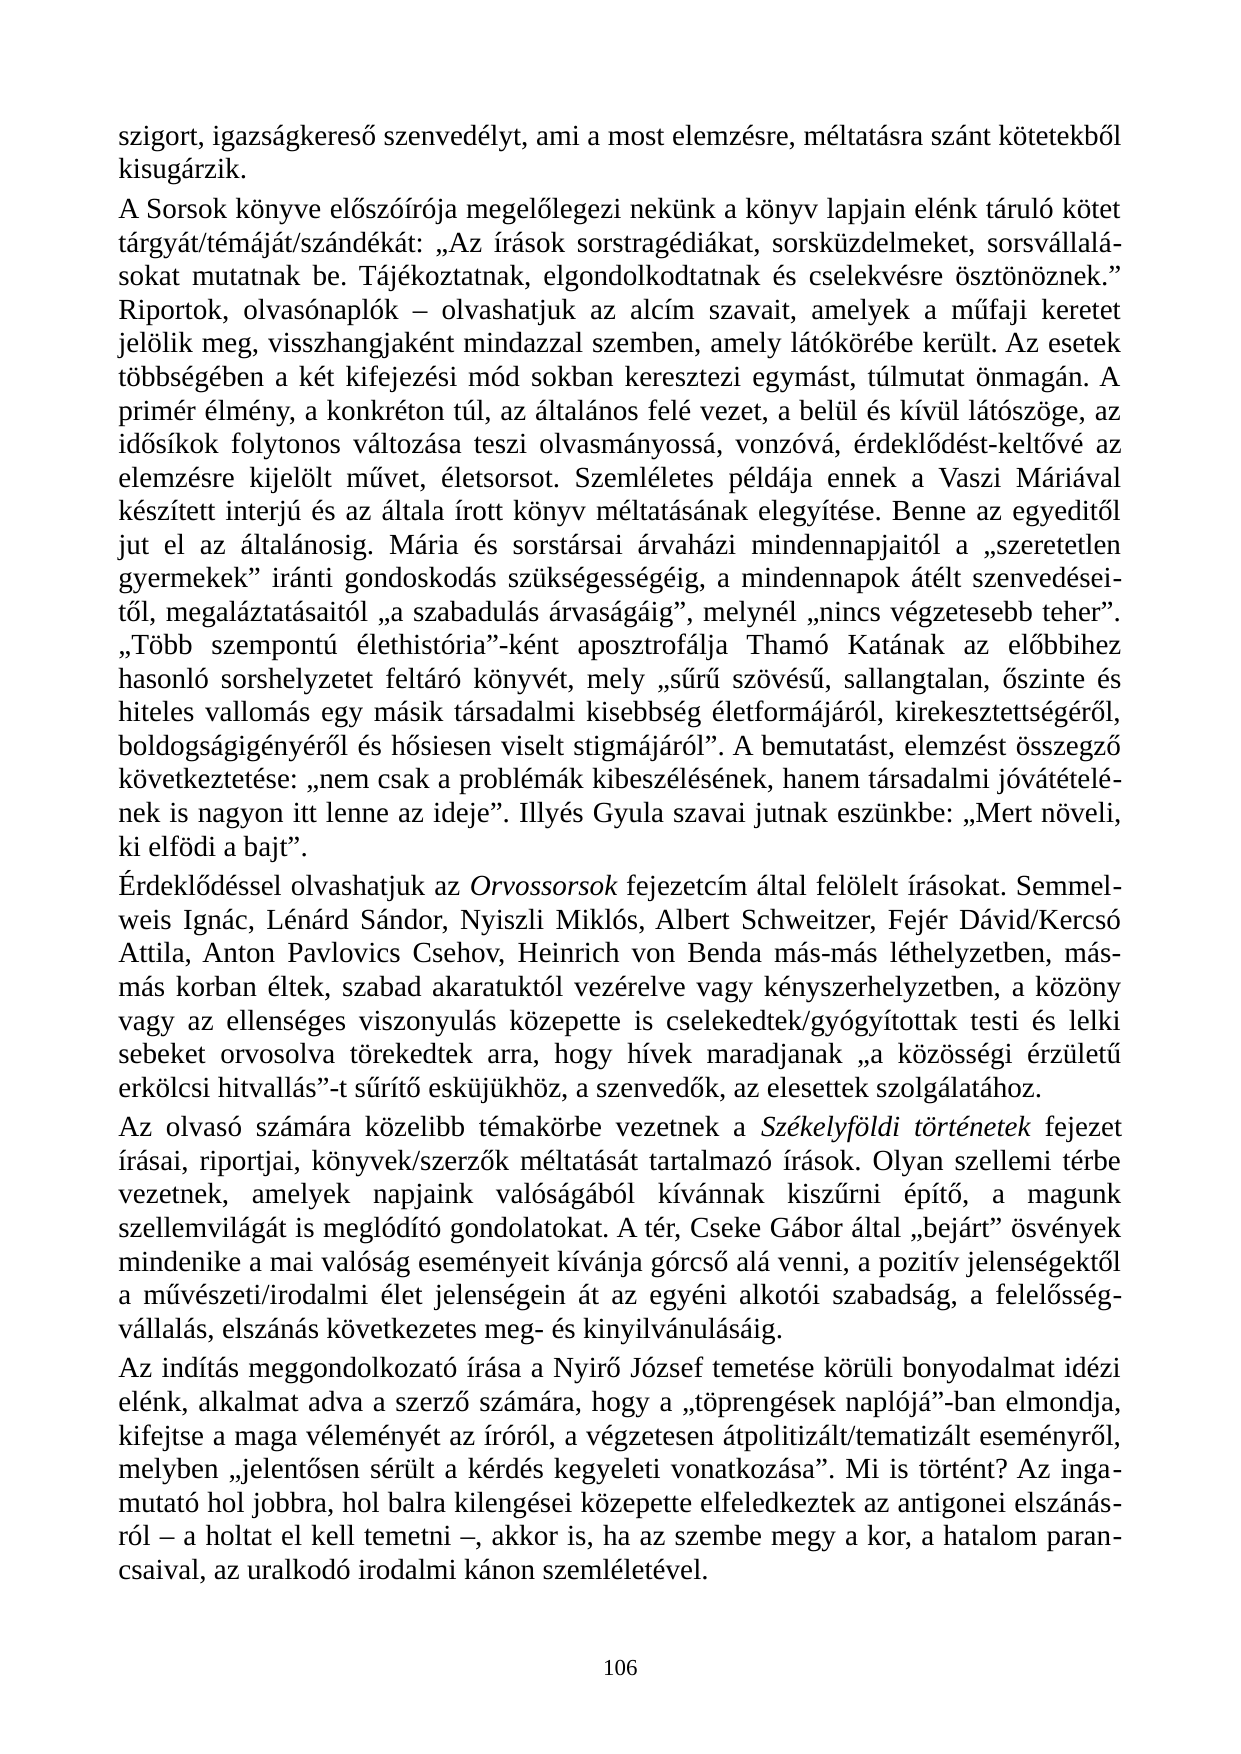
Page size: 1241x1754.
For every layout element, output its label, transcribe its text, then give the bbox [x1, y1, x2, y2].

text szigort, igazságkereső szenvedélyt, ami a most elemzésre, méltatásra szánt kötetekből kisugárzik. [118, 118, 1122, 185]
text Érdeklődéssel olvashatjuk az Orvossorsok fejezetcím által felölelt írásokat. Semmel­weis Ignác, Lénárd Sándor, Nyiszli Miklós, Albert Schweitzer, Fejér Dávid/Kercsó Attila, Anton Pavlovics Csehov, Heinrich von Benda más-más léthelyzetben, más-más korban éltek, szabad akaratuktól vezérelve vagy kényszerhelyzetben, a közöny vagy az ellenséges viszonyulás közepette is cselekedtek/gyógyítottak testi és lelki sebeket orvosolva törekedtek arra, hogy hívek maradjanak „a közösségi érzületű erkölcsi hitvallás”-t sűrítő esküjükhöz, a szenvedők, az elesettek szolgálatához. [118, 868, 1122, 1103]
text Az olvasó számára közelibb témakörbe vezetnek a Székelyföldi történetek fejezet írásai, riportjai, könyvek/szerzők méltatását tartalmazó írások. Olyan szellemi térbe vezetnek, amelyek napjaink valóságából kívánnak kiszűrni építő, a magunk szellemvilágát is meglódító gondolatokat. A tér, Cseke Gábor által „bejárt” ösvények mindenike a mai valóság eseményeit kívánja górcső alá venni, a pozitív jelenségektől a művészeti/irodalmi élet jelenségein át az egyéni alkotói szabadság, a felelősség­vállalás, elszánás következetes meg- és kinyilvánulásáig. [118, 1109, 1122, 1344]
text Az indítás meggondolkozató írása a Nyirő József temetése körüli bonyodalmat idézi elénk, alkalmat adva a szerző számára, hogy a „töprengések naplójá”-ban elmondja, kifejtse a maga véleményét az íróról, a végzetesen átpolitizált/tematizált eseményről, melyben „jelentősen sérült a kérdés kegyeleti vonatkozása”. Mi is történt? Az inga­mu­tató hol jobbra, hol balra kilengései közepette elfeledkeztek az antigonei elszánás­ról – a holtat el kell temetni –, akkor is, ha az szembe megy a kor, a hatalom paran­csai­val, az uralkodó irodalmi kánon szemléletével. [118, 1351, 1122, 1585]
text A Sorsok könyve előszóírója megelőlegezi nekünk a könyv lapjain elénk táruló kötet tárgyát/témáját/szándékát: „Az írások sorstragédiákat, sorsküzdelmeket, sorsvállalá­so­kat mutatnak be. Tájékoztatnak, elgondolkodtatnak és cselekvésre ösztönöznek.” Riportok, olvasónaplók – olvashatjuk az alcím szavait, amelyek a műfaji keretet jelölik meg, visszhangjaként mindazzal szemben, amely látókörébe került. Az esetek többségében a két kifejezési mód sokban keresztezi egymást, túlmutat önmagán. A primér élmény, a konkréton túl, az általános felé vezet, a belül és kívül látószöge, az idősíkok folytonos változása teszi olvasmányossá, vonzóvá, érdeklődést-keltővé az elemzésre kijelölt művet, életsorsot. Szemléletes példája ennek a Vaszi Máriával készített interjú és az általa írott könyv méltatásának elegyítése. Benne az egyeditől jut el az általánosig. Mária és sorstársai árvaházi mindennapjaitól a „szeretetlen gyermekek” iránti gondoskodás szükségességéig, a mindennapok átélt szenvedései­től, megaláztatásaitól „a szabadulás árvaságáig”, melynél „nincs végzetesebb teher”. „Több szempontú élethistória”-ként aposztrofálja Thamó Katának az előbbihez hasonló sorshelyzetet feltáró könyvét, mely „sűrű szövésű, sallangtalan, őszinte és hiteles vallomás egy másik társadalmi kisebbség életformájáról, kirekesztettségéről, boldogságigényéről és hősiesen viselt stigmájáról”. A bemutatást, elemzést összegző következtetése: „nem csak a problémák kibeszélésének, hanem társadalmi jóvátételé­nek is nagyon itt lenne az ideje”. Illyés Gyula szavai jutnak eszünkbe: „Mert növeli, ki elfödi a bajt”. [118, 191, 1122, 862]
